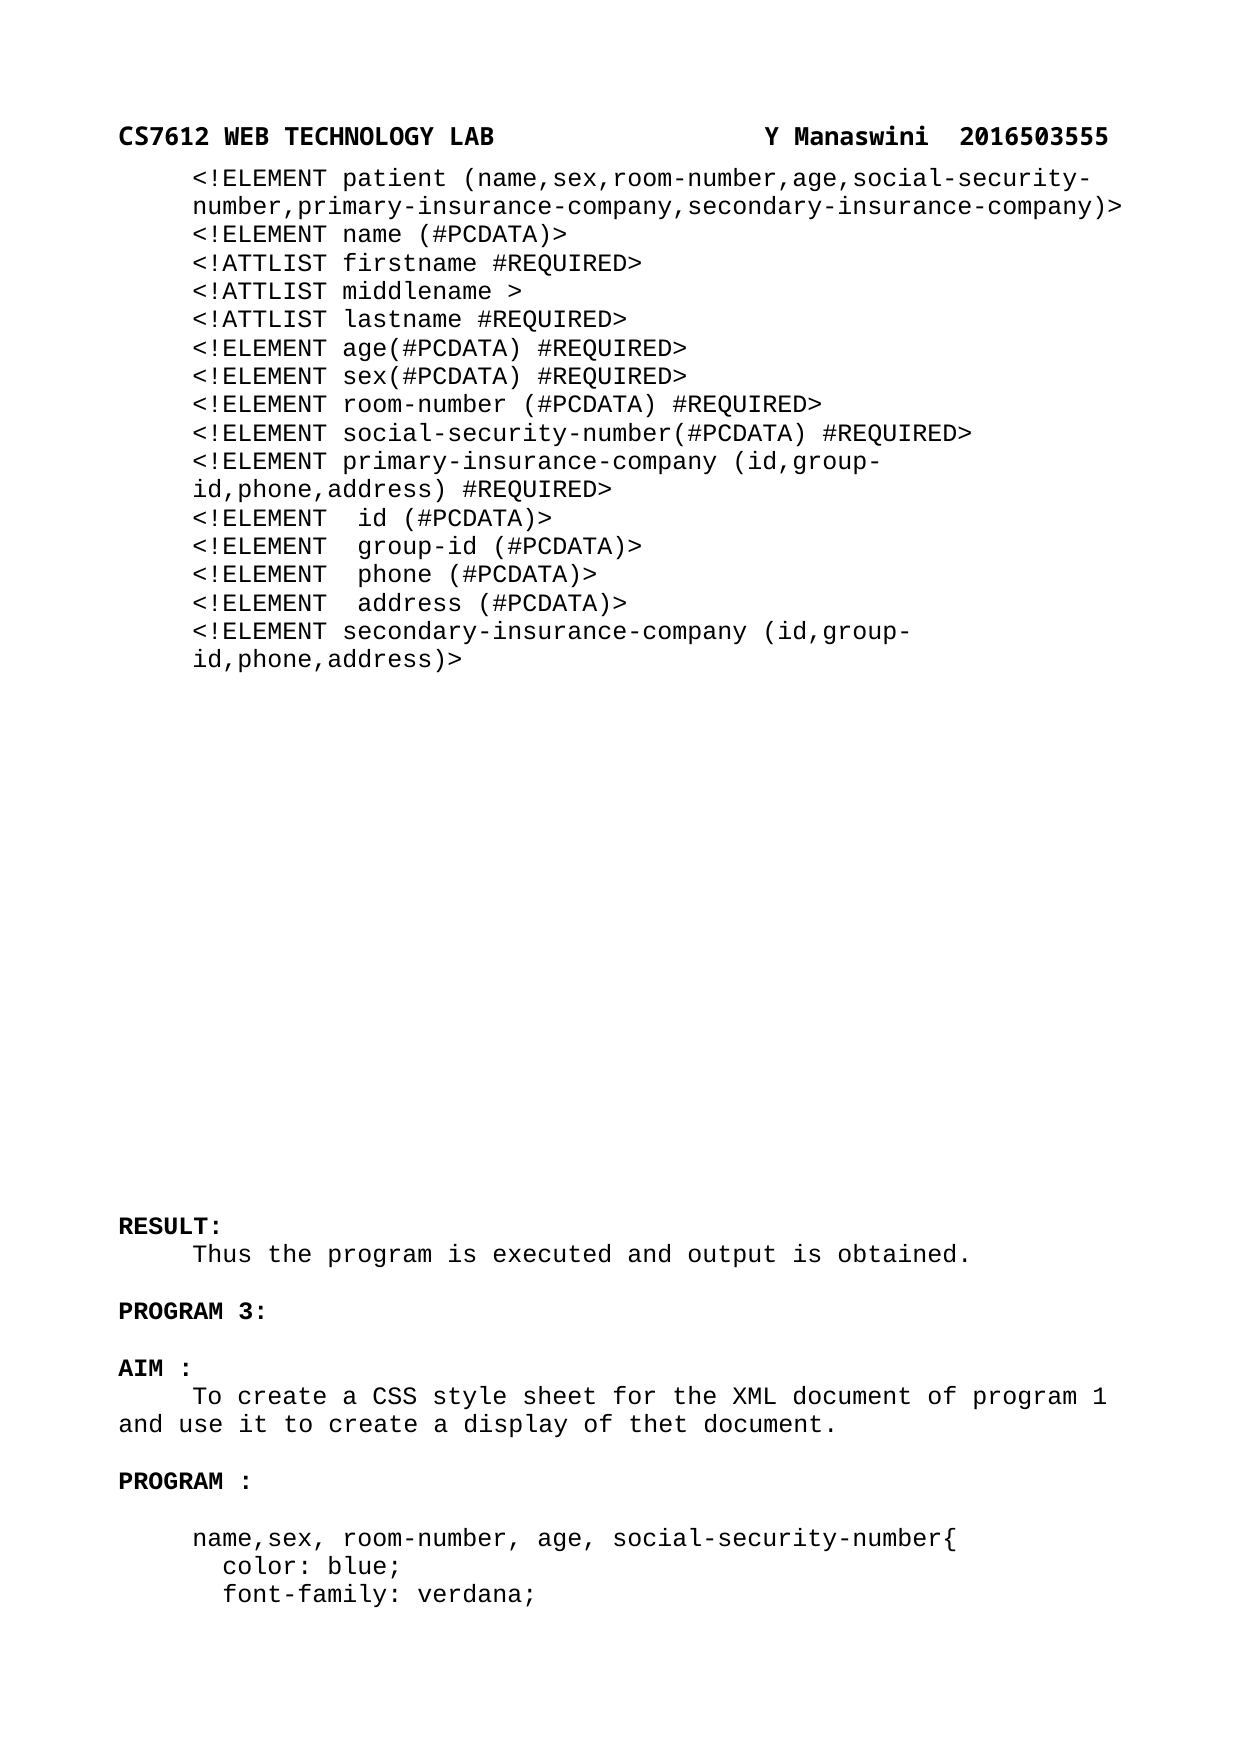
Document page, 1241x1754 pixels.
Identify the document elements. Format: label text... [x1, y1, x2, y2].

text <!ATTLIST middlename > [192, 279, 1122, 307]
text <!ELEMENT sex(#PCDATA) #REQUIRED> [192, 364, 1122, 392]
text To create a CSS style sheet for the XML document of program 1 and use it to create a display of thet document. [118, 1384, 1122, 1440]
text <!ATTLIST firstname #REQUIRED> [192, 250, 1122, 279]
text AIM : [118, 1355, 1122, 1384]
text <!ELEMENT id (#PCDATA)> [192, 505, 1122, 534]
text <!ELEMENT address (#PCDATA)> [192, 590, 1122, 619]
text RESULT: [118, 1214, 1122, 1242]
text PROGRAM 3: [118, 1299, 1122, 1327]
text <!ELEMENT age(#PCDATA) #REQUIRED> [192, 335, 1122, 364]
text <!ELEMENT phone (#PCDATA)> [192, 562, 1122, 590]
text PROGRAM : [118, 1469, 1122, 1497]
text Thus the program is executed and output is obtained. [118, 1242, 1122, 1270]
text <!ELEMENT patient (name,sex,room-number,age,social-security-number,primary-insurance-company,secondary-insurance-company)> [192, 165, 1122, 222]
text color: blue; [192, 1554, 1122, 1582]
text <!ELEMENT primary-insurance-company (id,group-id,phone,address) #REQUIRED> [192, 449, 1122, 505]
text name,sex, room-number, age, social-security-number{ [192, 1525, 1122, 1554]
text <!ELEMENT social-security-number(#PCDATA) #REQUIRED> [192, 420, 1122, 449]
text font-family: verdana; [192, 1582, 1122, 1610]
text <!ELEMENT room-number (#PCDATA) #REQUIRED> [192, 392, 1122, 420]
text <!ELEMENT name (#PCDATA)> [192, 222, 1122, 250]
text <!ELEMENT secondary-insurance-company (id,group-id,phone,address)> [192, 619, 1122, 675]
text <!ATTLIST lastname #REQUIRED> [192, 307, 1122, 335]
text <!ELEMENT group-id (#PCDATA)> [192, 534, 1122, 562]
